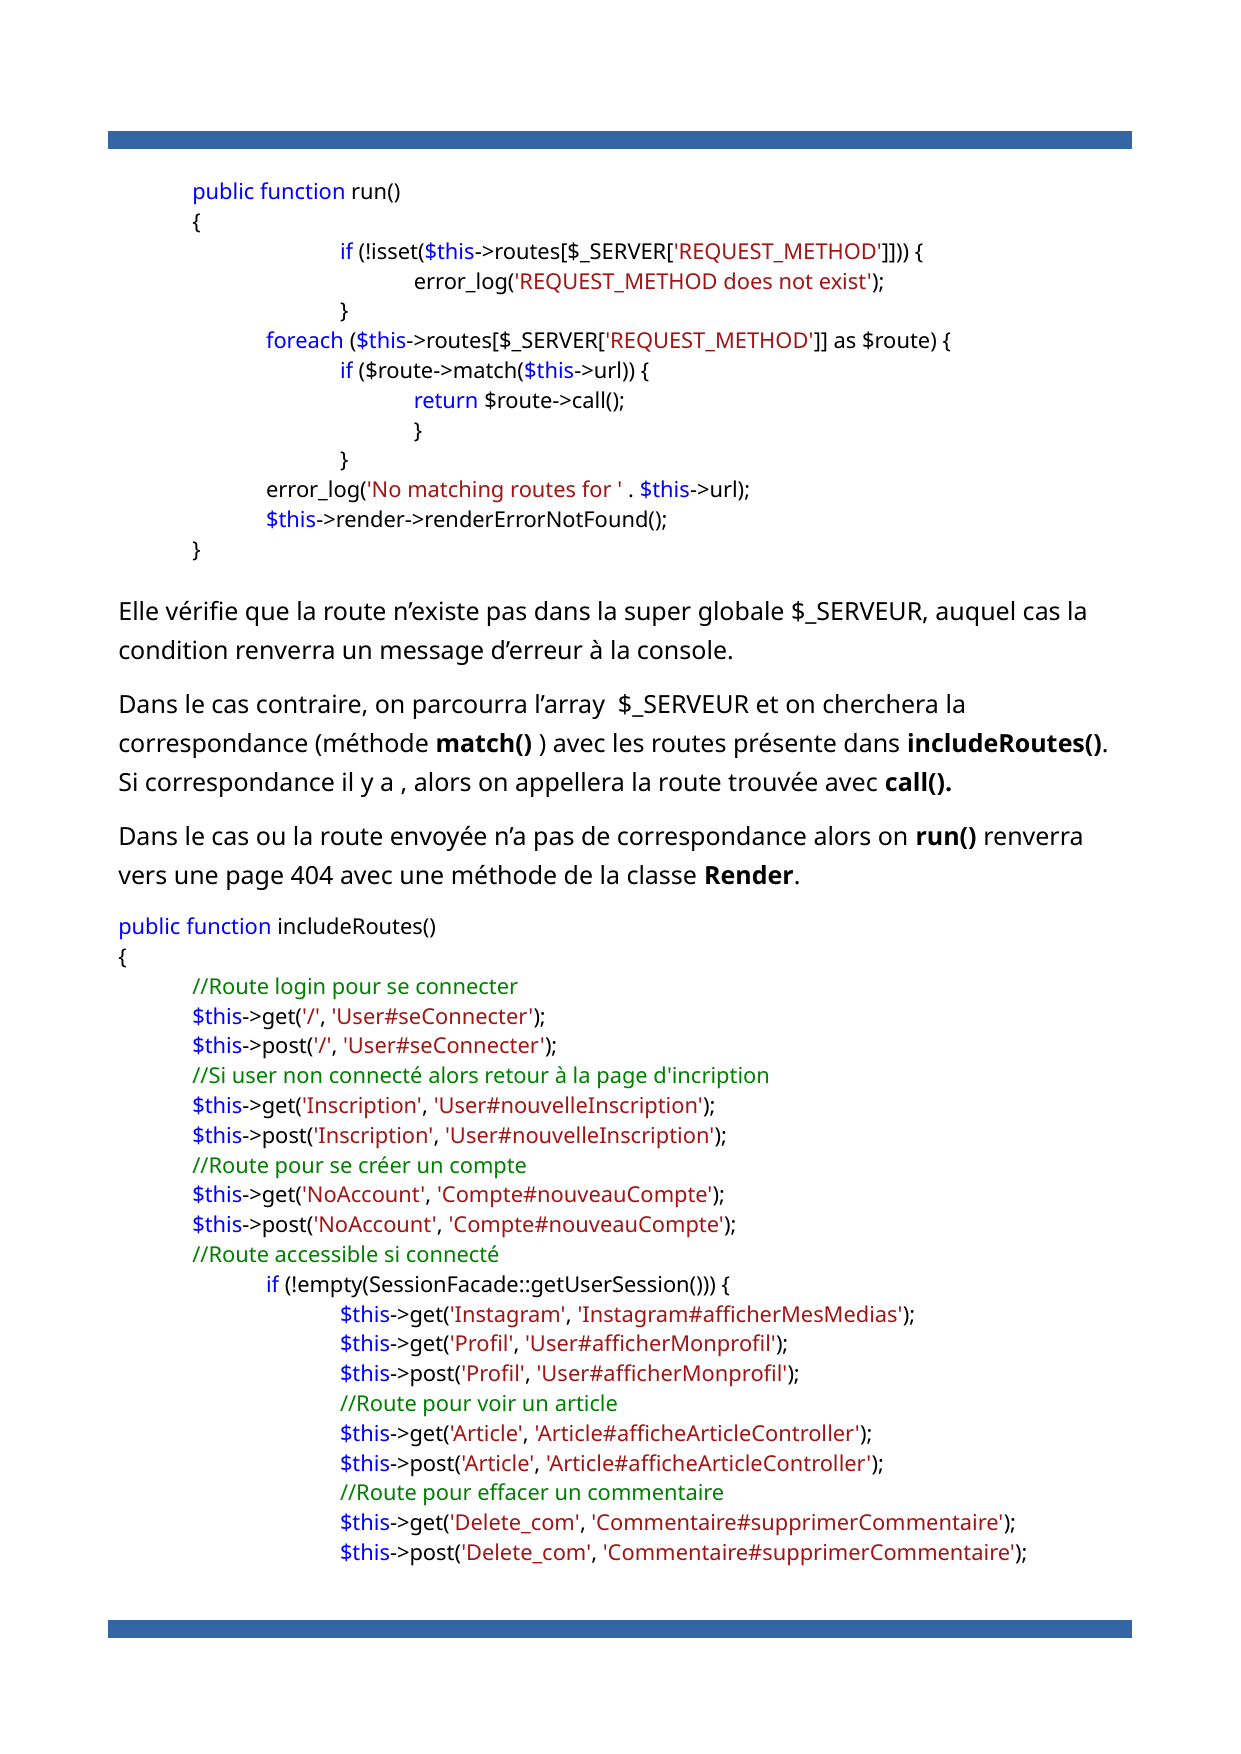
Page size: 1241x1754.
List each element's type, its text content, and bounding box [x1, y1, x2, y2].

text error_log('No matching routes for ' . $this->url); [118, 474, 1122, 504]
text { [118, 941, 1122, 971]
text $this->get('Instagram', 'Instagram#afficherMesMedias'); [118, 1299, 1122, 1328]
text if (!isset($this->routes[$_SERVER['REQUEST_METHOD']])) { [118, 236, 1122, 266]
text $this->post('Article', 'Article#afficheArticleController'); [118, 1448, 1122, 1477]
text return $route->call(); [118, 385, 1122, 415]
text foreach ($this->routes[$_SERVER['REQUEST_METHOD']] as $route) { [118, 325, 1122, 355]
text $this->post('/', 'User#seConnecter'); [118, 1031, 1122, 1060]
text $this->get('Profil', 'User#afficherMonprofil'); [118, 1328, 1122, 1358]
text $this->render->renderErrorNotFound(); [118, 504, 1122, 534]
text } [118, 444, 1122, 474]
text $this->get('/', 'User#seConnecter'); [118, 1001, 1122, 1031]
text Elle vérifie que la route n’existe pas dans la super globale $_SERVEUR, auquel cas la condition renverra un message d’erreur à la console. [118, 593, 1122, 667]
text } [118, 296, 1122, 325]
text Dans le cas contraire, on parcourra l’array $_SERVEUR et on cherchera la correspondance (méthode match() ) avec les routes présente dans includeRoutes(). Si correspondance il y a , alors on appellera la route trouvée avec call(). [118, 686, 1122, 799]
text { [118, 206, 1122, 236]
text $this->get('Delete_com', 'Commentaire#supprimerCommentaire'); [118, 1507, 1122, 1537]
text error_log('REQUEST_METHOD does not exist'); [118, 266, 1122, 296]
text //Si user non connecté alors retour à la page d'incription [118, 1060, 1122, 1090]
text //Route accessible si connecté [118, 1239, 1122, 1269]
text if (!empty(SessionFacade::getUserSession())) { [118, 1269, 1122, 1299]
text $this->post('Delete_com', 'Commentaire#supprimerCommentaire'); [118, 1537, 1122, 1567]
text $this->post('Profil', 'User#afficherMonprofil'); [118, 1358, 1122, 1388]
text $this->post('NoAccount', 'Compte#nouveauCompte'); [118, 1209, 1122, 1239]
text $this->get('Article', 'Article#afficheArticleController'); [118, 1418, 1122, 1448]
text } [118, 415, 1122, 444]
text //Route login pour se connecter [118, 971, 1122, 1001]
text $this->get('Inscription', 'User#nouvelleInscription'); [118, 1090, 1122, 1120]
text public function run() [118, 176, 1122, 206]
text //Route pour se créer un compte [118, 1150, 1122, 1179]
text //Route pour voir un article [118, 1388, 1122, 1418]
text Dans le cas ou la route envoyée n’a pas de correspondance alors on run() renverra vers une page 404 avec une méthode de la classe Render. [118, 818, 1122, 892]
text public function includeRoutes() [118, 911, 1122, 941]
text //Route pour effacer un commentaire [118, 1477, 1122, 1507]
text if ($route->match($this->url)) { [118, 355, 1122, 385]
text $this->post('Inscription', 'User#nouvelleInscription'); [118, 1120, 1122, 1150]
text $this->get('NoAccount', 'Compte#nouveauCompte'); [118, 1179, 1122, 1209]
text } [118, 534, 1122, 564]
